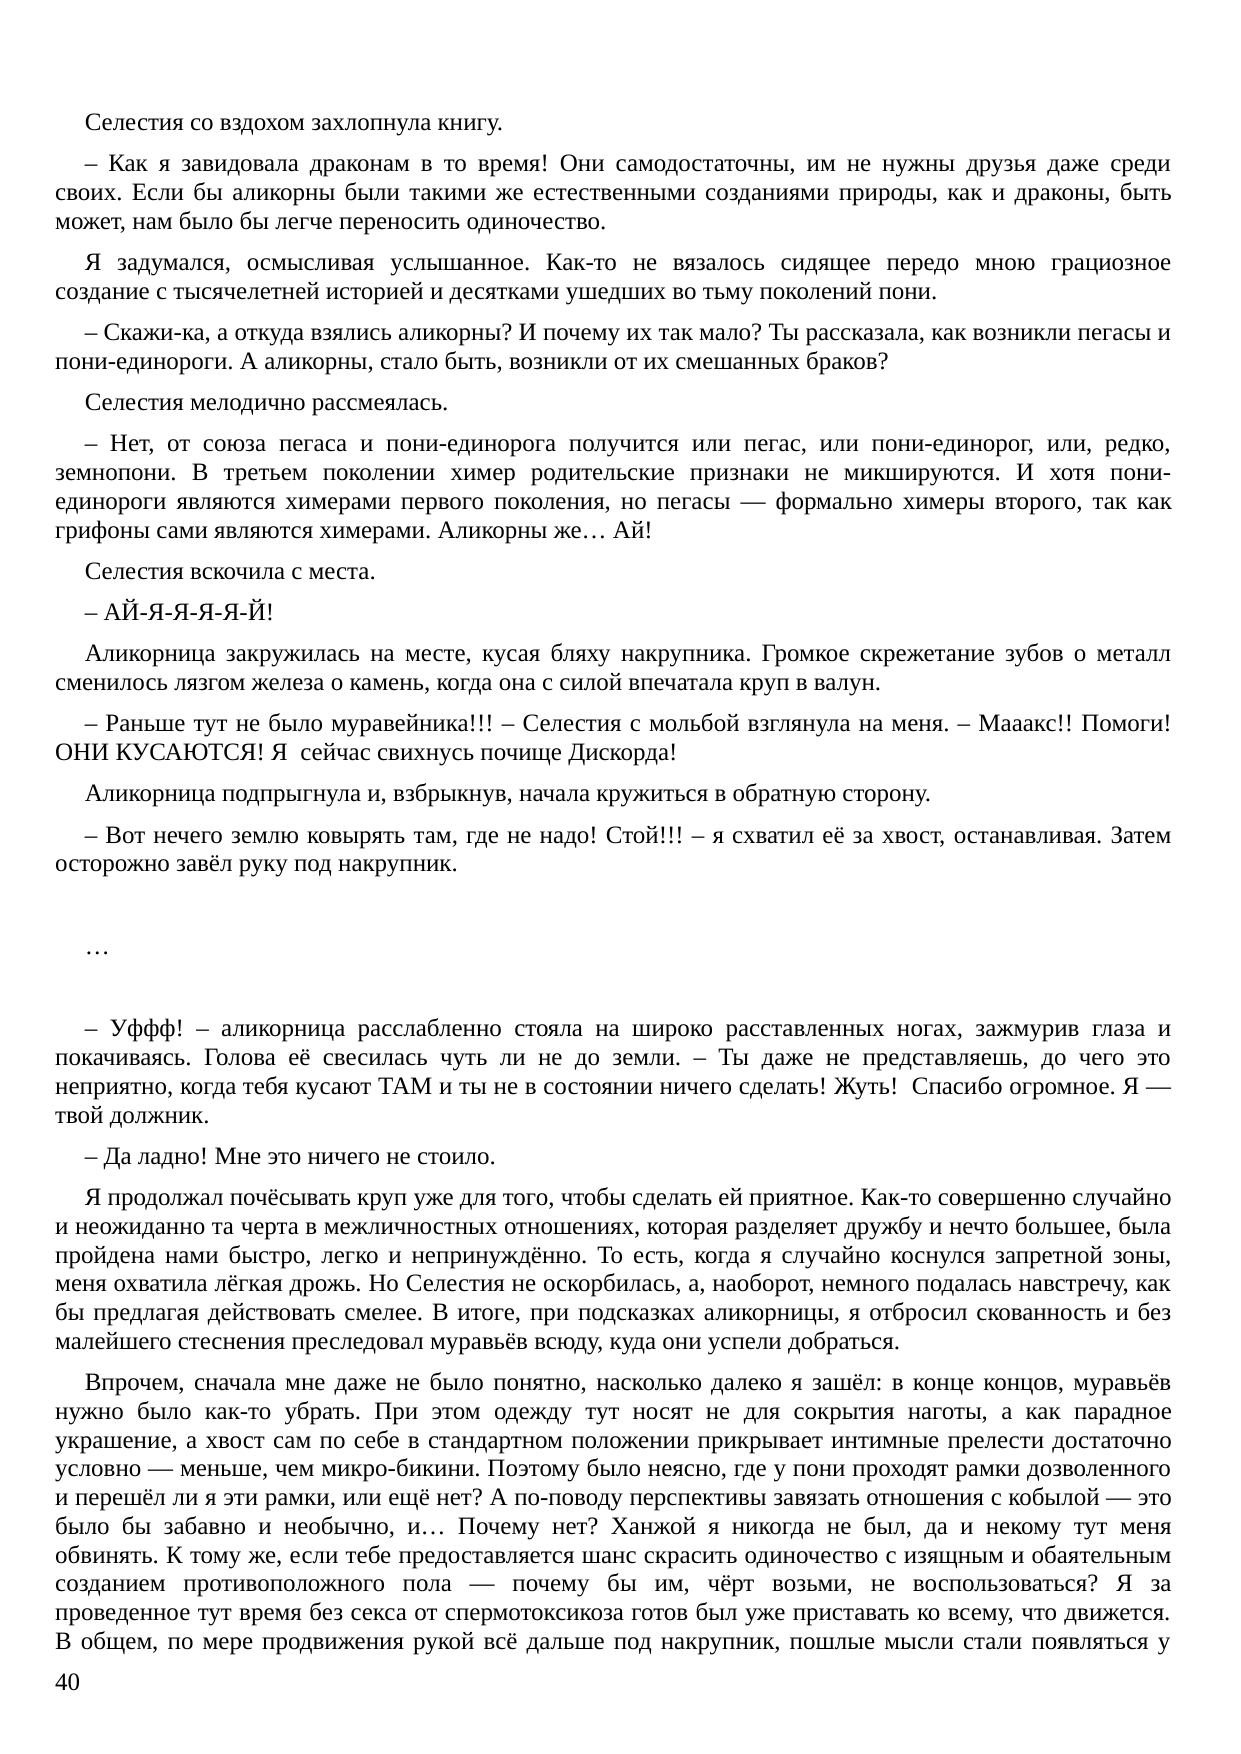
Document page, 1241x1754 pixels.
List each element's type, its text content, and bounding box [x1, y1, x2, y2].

text – Уффф! – аликорница расслабленно стояла на широко расставленных ногах, зажмурив глаза и покачиваясь. Голова её свесилась чуть ли не до земли. – Ты даже не представляешь, до чего это неприятно, когда тебя кусают ТАМ и ты не в состоянии ничего сделать! Жуть! Спасибо огромное. Я — твой должник. [55, 1013, 1173, 1128]
text – Вот нечего землю ковырять там, где не надо! Стой!!! – я схватил её за хвост, останавливая. Затем осторожно завёл руку под накрупник. [55, 820, 1173, 877]
text – Как я завидовала драконам в то время! Они самодостаточны, им не нужны друзья даже среди своих. Если бы аликорны были такими же естественными созданиями природы, как и драконы, быть может, нам было бы легче переносить одиночество. [55, 148, 1173, 235]
text Я продолжал почёсывать круп уже для того, чтобы сделать ей приятное. Как-то совершенно случайно и неожиданно та черта в межличностных отношениях, которая разделяет дружбу и нечто большее, была пройдена нами быстро, легко и непринуждённо. То есть, когда я случайно коснулся запретной зоны, меня охватила лёгкая дрожь. Но Селестия не оскорбилась, а, наоборот, немного подалась навстречу, как бы предлагая действовать смелее. В итоге, при подсказках аликорницы, я отбросил скованность и без малейшего стеснения преследовал муравьёв всюду, куда они успели добраться. [55, 1182, 1173, 1355]
text Впрочем, сначала мне даже не было понятно, насколько далеко я зашёл: в конце концов, муравьёв нужно было как-то убрать. При этом одежду тут носят не для сокрытия наготы, а как парадное украшение, а хвост сам по себе в стандартном положении прикрывает интимные прелести достаточно условно — меньше, чем микро-бикини. Поэтому было неясно, где у пони проходят рамки дозволенного и перешёл ли я эти рамки, или ещё нет? А по-поводу перспективы завязать отношения с кобылой — это было бы забавно и необычно, и… Почему нет? Ханжой я никогда не был, да и некому тут меня обвинять. К тому же, если тебе предоставляется шанс скрасить одиночество с изящным и обаятельным созданием противоположного пола — почему бы им, чёрт возьми, не воспользоваться? Я за проведенное тут время без секса от спермотоксикоза готов был уже приставать ко всему, что движется. В общем, по мере продвижения рукой всё дальше под накрупник, пошлые мысли стали появляться у [55, 1367, 1173, 1655]
text – АЙ-Я-Я-Я-Я-Й! [55, 597, 1173, 626]
text – Скажи-ка, а откуда взялись аликорны? И почему их так мало? Ты рассказала, как возникли пегасы и пони-единороги. А аликорны, стало быть, возникли от их смешанных браков? [55, 317, 1173, 375]
text Я задумался, осмысливая услышанное. Как-то не вязалось сидящее передо мною грациозное создание с тысячелетней историей и десятками ушедших во тьму поколений пони. [55, 247, 1173, 305]
text Аликорница подпрыгнула и, взбрыкнув, начала кружиться в обратную сторону. [55, 778, 1173, 807]
text – Раньше тут не было муравейника!!! – Селестия с мольбой взглянула на меня. – Мааакс!! Помоги! ОНИ КУСАЮТСЯ! Я сейчас свихнусь почище Дискорда! [55, 708, 1173, 766]
text – Нет, от союза пегаса и пони-единорога получится или пегас, или пони-единорог, или, редко, земнопони. В третьем поколении химер родительские признаки не микшируются. И хотя пони-единороги являются химерами первого поколения, но пегасы — формально химеры второго, так как грифоны сами являются химерами. Аликорны же… Ай! [55, 428, 1173, 543]
text – Да ладно! Мне это ничего не стоило. [55, 1141, 1173, 1170]
text Селестия со вздохом захлопнула книгу. [55, 107, 1173, 136]
text Селестия вскочила с места. [55, 556, 1173, 585]
text Селестия мелодично рассмеялась. [55, 387, 1173, 416]
text Аликорница закружилась на месте, кусая бляху накрупника. Громкое скрежетание зубов о металл сменилось лязгом железа о камень, когда она с силой впечатала круп в валун. [55, 638, 1173, 696]
text … [55, 931, 1173, 960]
